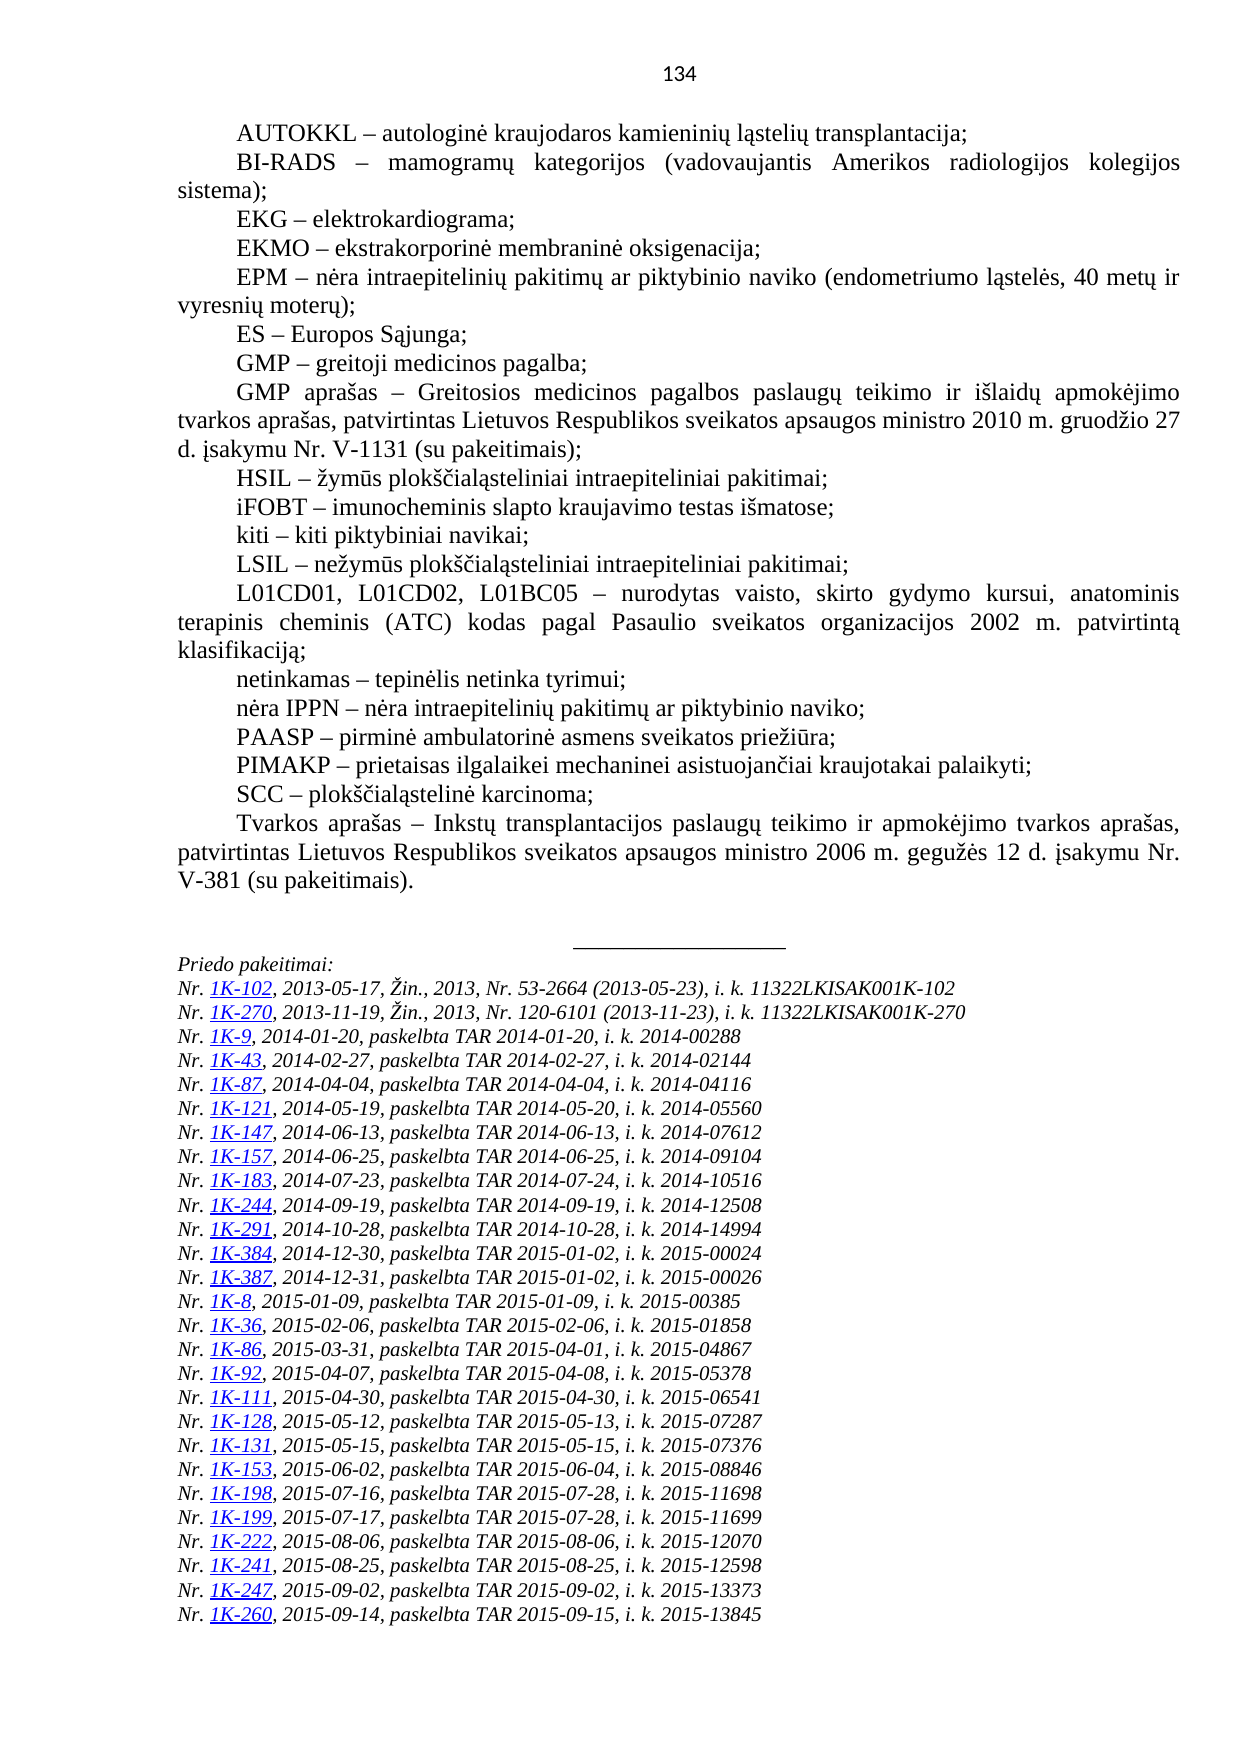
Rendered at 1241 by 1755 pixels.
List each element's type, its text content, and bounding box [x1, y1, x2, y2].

text Nr. 1K-87, 2014-04-04, paskelbta TAR 2014-04-04, i. k. 2014-04116 [177, 1072, 1181, 1096]
text nėra IPPN – nėra intraepitelinių pakitimų ar piktybinio naviko; [177, 693, 1181, 722]
text Nr. 1K-9, 2014-01-20, paskelbta TAR 2014-01-20, i. k. 2014-00288 [177, 1024, 1181, 1048]
text GMP – greitoji medicinos pagalba; [177, 348, 1181, 377]
text Nr. 1K-270, 2013-11-19, Žin., 2013, Nr. 120-6101 (2013-11-23), i. k. 11322LKISAK001K-270 [177, 1000, 1181, 1024]
text kiti – kiti piktybiniai navikai; [177, 521, 1181, 549]
text Nr. 1K-128, 2015-05-12, paskelbta TAR 2015-05-13, i. k. 2015-07287 [177, 1409, 1181, 1433]
text Nr. 1K-111, 2015-04-30, paskelbta TAR 2015-04-30, i. k. 2015-06541 [177, 1385, 1181, 1409]
text Nr. 1K-247, 2015-09-02, paskelbta TAR 2015-09-02, i. k. 2015-13373 [177, 1577, 1181, 1602]
text netinkamas – tepinėlis netinka tyrimui; [177, 664, 1181, 693]
text EKMO – ekstrakorporinė membraninė oksigenacija; [177, 233, 1181, 262]
text Nr. 1K-387, 2014-12-31, paskelbta TAR 2015-01-02, i. k. 2015-00026 [177, 1265, 1181, 1289]
text PIMAKP – prietaisas ilgalaikei mechaninei asistuojančiai kraujotakai palaikyti; [177, 751, 1181, 779]
text ES – Europos Sąjunga; [177, 319, 1181, 348]
text Priedo pakeitimai: [177, 952, 1181, 976]
text BI-RADS – mamogramų kategorijos (vadovaujantis Amerikos radiologijos kolegijos sistema); [177, 147, 1181, 204]
text Nr. 1K-92, 2015-04-07, paskelbta TAR 2015-04-08, i. k. 2015-05378 [177, 1361, 1181, 1385]
text Tvarkos aprašas – Inkstų transplantacijos paslaugų teikimo ir apmokėjimo tvarkos aprašas, patvirtintas Lietuvos Respublikos sveikatos apsaugos ministro 2006 m. gegužės 12 d. įsakymu Nr. V-381 (su pakeitimais). [177, 808, 1181, 894]
text Nr. 1K-8, 2015-01-09, paskelbta TAR 2015-01-09, i. k. 2015-00385 [177, 1289, 1181, 1313]
text Nr. 1K-36, 2015-02-06, paskelbta TAR 2015-02-06, i. k. 2015-01858 [177, 1313, 1181, 1337]
text SCC – plokščialąstelinė karcinoma; [177, 779, 1181, 808]
text Nr. 1K-131, 2015-05-15, paskelbta TAR 2015-05-15, i. k. 2015-07376 [177, 1433, 1181, 1457]
text Nr. 1K-199, 2015-07-17, paskelbta TAR 2015-07-28, i. k. 2015-11699 [177, 1505, 1181, 1529]
text HSIL – žymūs plokščialąsteliniai intraepiteliniai pakitimai; [177, 463, 1181, 492]
text Nr. 1K-147, 2014-06-13, paskelbta TAR 2014-06-13, i. k. 2014-07612 [177, 1120, 1181, 1144]
text GMP aprašas – Greitosios medicinos pagalbos paslaugų teikimo ir išlaidų apmokėjimo tvarkos aprašas, patvirtintas Lietuvos Respublikos sveikatos apsaugos ministro 2010 m. gruodžio 27 d. įsakymu Nr. V-1131 (su pakeitimais); [177, 377, 1181, 463]
text Nr. 1K-384, 2014-12-30, paskelbta TAR 2015-01-02, i. k. 2015-00024 [177, 1241, 1181, 1265]
text EKG – elektrokardiograma; [177, 204, 1181, 233]
text AUTOKKL – autologinė kraujodaros kamieninių ląstelių transplantacija; [177, 118, 1181, 147]
text Nr. 1K-121, 2014-05-19, paskelbta TAR 2014-05-20, i. k. 2014-05560 [177, 1096, 1181, 1120]
text Nr. 1K-43, 2014-02-27, paskelbta TAR 2014-02-27, i. k. 2014-02144 [177, 1048, 1181, 1072]
text PAASP – pirminė ambulatorinė asmens sveikatos priežiūra; [177, 722, 1181, 751]
text Nr. 1K-102, 2013-05-17, Žin., 2013, Nr. 53-2664 (2013-05-23), i. k. 11322LKISAK001K-102 [177, 976, 1181, 1000]
text Nr. 1K-260, 2015-09-14, paskelbta TAR 2015-09-15, i. k. 2015-13845 [177, 1602, 1181, 1626]
text Nr. 1K-244, 2014-09-19, paskelbta TAR 2014-09-19, i. k. 2014-12508 [177, 1192, 1181, 1217]
text Nr. 1K-198, 2015-07-16, paskelbta TAR 2015-07-28, i. k. 2015-11698 [177, 1481, 1181, 1505]
text Nr. 1K-86, 2015-03-31, paskelbta TAR 2015-04-01, i. k. 2015-04867 [177, 1337, 1181, 1361]
text Nr. 1K-241, 2015-08-25, paskelbta TAR 2015-08-25, i. k. 2015-12598 [177, 1553, 1181, 1577]
text L01CD01, L01CD02, L01BC05 – nurodytas vaisto, skirto gydymo kursui, anatominis terapinis cheminis (ATC) kodas pagal Pasaulio sveikatos organizacijos 2002 m. patvirtintą klasifikaciją; [177, 578, 1181, 664]
text Nr. 1K-153, 2015-06-02, paskelbta TAR 2015-06-04, i. k. 2015-08846 [177, 1457, 1181, 1481]
text _________________ [177, 923, 1181, 952]
text Nr. 1K-222, 2015-08-06, paskelbta TAR 2015-08-06, i. k. 2015-12070 [177, 1529, 1181, 1553]
text LSIL – nežymūs plokščialąsteliniai intraepiteliniai pakitimai; [177, 549, 1181, 578]
text iFOBT – imunocheminis slapto kraujavimo testas išmatose; [177, 492, 1181, 521]
text Nr. 1K-183, 2014-07-23, paskelbta TAR 2014-07-24, i. k. 2014-10516 [177, 1168, 1181, 1192]
text Nr. 1K-157, 2014-06-25, paskelbta TAR 2014-06-25, i. k. 2014-09104 [177, 1144, 1181, 1168]
text EPM – nėra intraepitelinių pakitimų ar piktybinio naviko (endometriumo ląstelės, 40 metų ir vyresnių moterų); [177, 262, 1181, 319]
text Nr. 1K-291, 2014-10-28, paskelbta TAR 2014-10-28, i. k. 2014-14994 [177, 1217, 1181, 1241]
